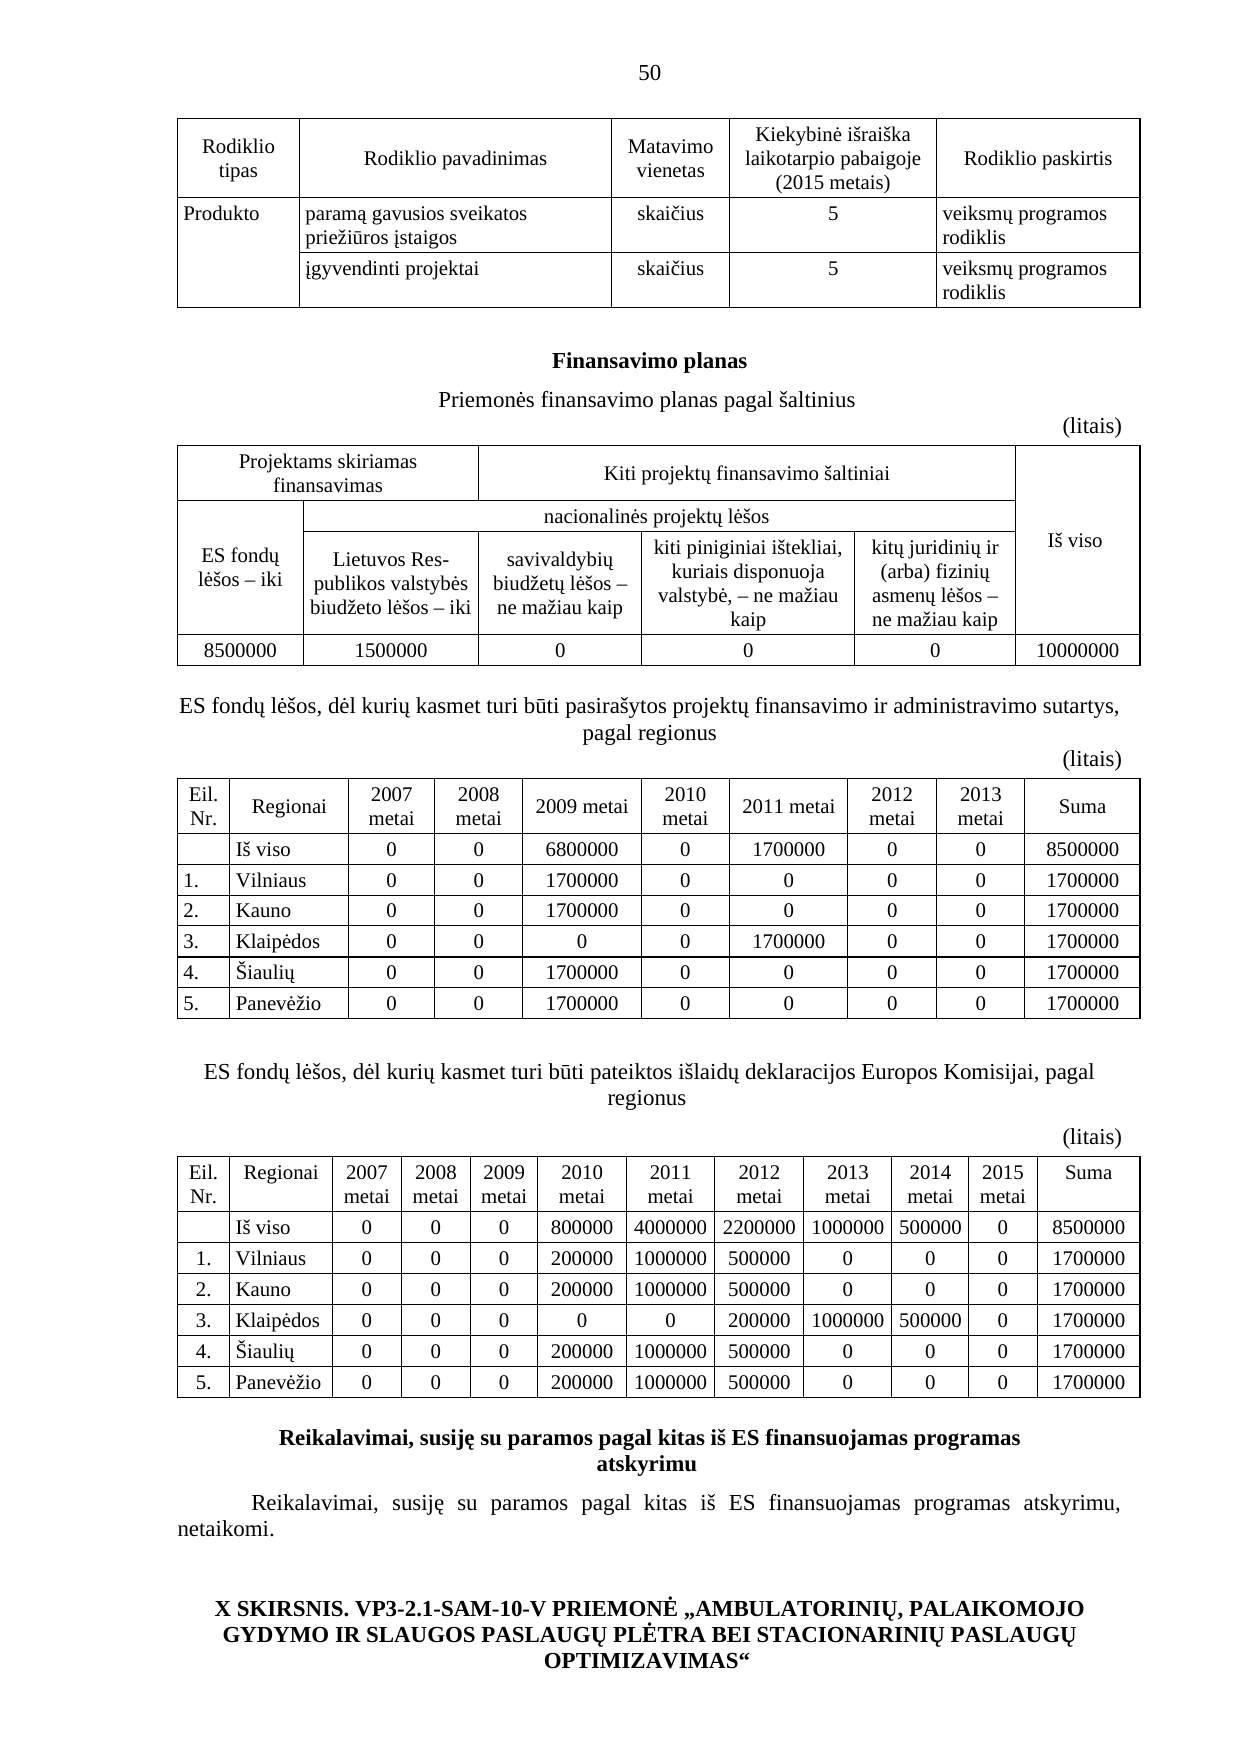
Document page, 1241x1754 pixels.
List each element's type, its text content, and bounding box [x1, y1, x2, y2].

text Reikalavimai, susiję su paramos pagal kitas iš ES finansuojamas programas atskyrimu [177, 1424, 1122, 1477]
table_cell Panevėžio [230, 988, 348, 1018]
table_cell 0 [642, 834, 729, 863]
table_cell 0 [969, 1274, 1037, 1304]
table_header Eil. Nr. [178, 1157, 229, 1211]
table_cell 0 [642, 896, 729, 925]
table_cell 0 [435, 958, 522, 987]
table_header 2010 metai [538, 1157, 626, 1211]
table_cell 0 [349, 896, 434, 925]
table_header 2012 metai [715, 1157, 803, 1211]
table_cell 0 [349, 834, 434, 863]
table_cell Klaipėdos [230, 1305, 332, 1335]
table_cell 2. [178, 896, 229, 925]
table_cell 1. [178, 1243, 229, 1273]
table_cell 0 [969, 1367, 1037, 1397]
table_cell [178, 834, 229, 863]
table_cell 0 [848, 926, 936, 956]
table_cell 0 [848, 896, 936, 925]
table_cell veiksmų programos rodiklis [937, 198, 1139, 252]
table_cell 1. [178, 865, 229, 894]
table_cell 200000 [538, 1336, 626, 1366]
table_cell 0 [804, 1243, 891, 1273]
table_cell 0 [969, 1212, 1037, 1242]
table_cell 1700000 [1038, 1274, 1139, 1304]
table_cell 0 [333, 1336, 401, 1366]
table_cell Kauno [230, 1274, 332, 1304]
table_cell 1700000 [1038, 1243, 1139, 1273]
table_cell paramą gavusios sveikatos priežiūros įstaigos [300, 198, 611, 252]
table_header Kiekybinė išraiška laikotarpio pabaigoje (2015 metais) [730, 119, 936, 197]
table_header 2007 metai [333, 1157, 401, 1211]
table_header 2010 metai [642, 779, 729, 833]
table_cell Vilniaus [230, 1243, 332, 1273]
table_cell 1000000 [627, 1243, 714, 1273]
table_cell 0 [435, 896, 522, 925]
table_header Projektams skiriamas finansavimas [178, 446, 478, 500]
table_cell 1000000 [627, 1367, 714, 1397]
table_header Rodiklio paskirtis [937, 119, 1139, 197]
table_header 2014 metai [892, 1157, 968, 1211]
table_cell 0 [333, 1243, 401, 1273]
table_cell 0 [471, 1274, 537, 1304]
table_cell 4. [178, 1336, 229, 1366]
table_cell 0 [804, 1274, 891, 1304]
table_cell 0 [892, 1274, 968, 1304]
table_cell Vilniaus [230, 865, 348, 894]
table_cell 0 [402, 1243, 470, 1273]
table_cell 500000 [892, 1212, 968, 1242]
table_cell 200000 [715, 1305, 803, 1335]
table_cell 200000 [538, 1367, 626, 1397]
table_cell 0 [642, 865, 729, 894]
table_cell 1700000 [523, 958, 641, 987]
table_cell 0 [333, 1274, 401, 1304]
table_cell 4. [178, 958, 229, 987]
table_cell 0 [969, 1336, 1037, 1366]
table_cell 0 [349, 988, 434, 1018]
table_cell 0 [333, 1212, 401, 1242]
table_cell 1700000 [1025, 926, 1139, 956]
table_header 2012 metai [848, 779, 936, 833]
table_header 2009 metai [523, 779, 641, 833]
table_cell 1700000 [523, 896, 641, 925]
table_cell 500000 [715, 1367, 803, 1397]
table_cell nacionalinės projektų lėšos [304, 501, 1015, 531]
table_cell savivaldybių biudžetų lėšos – ne mažiau kaip [479, 532, 641, 634]
table_cell 0 [848, 834, 936, 863]
table_cell 0 [642, 958, 729, 987]
table_cell 6800000 [523, 834, 641, 863]
table_cell 0 [471, 1305, 537, 1335]
table_cell Šiaulių [230, 1336, 332, 1366]
table_cell 0 [349, 926, 434, 956]
text ES fondų lėšos, dėl kurių kasmet turi būti pateiktos išlaidų deklaracijos Europos Komisijai, pagal regionus [177, 1058, 1122, 1111]
table_cell 1000000 [627, 1336, 714, 1366]
table_cell 3. [178, 1305, 229, 1335]
table_cell 0 [402, 1305, 470, 1335]
table_cell 0 [523, 926, 641, 956]
table_cell 0 [804, 1367, 891, 1397]
table_cell 1700000 [523, 988, 641, 1018]
table_header 2007 metai [349, 779, 434, 833]
table_cell 8500000 [1025, 834, 1139, 863]
table_cell 0 [333, 1305, 401, 1335]
table_cell 1700000 [523, 865, 641, 894]
table_cell veiksmų programos rodiklis [937, 253, 1139, 307]
table_cell 0 [937, 865, 1024, 894]
table_cell 0 [435, 865, 522, 894]
table_cell 0 [642, 926, 729, 956]
table_cell 0 [538, 1305, 626, 1335]
text X SKIRSNIS. VP3-2.1-SAM-10-V PRIEMONĖ „AMBULATORINIŲ, PALAIKOMOJO GYDYMO IR SLAUGOS PASLAUGŲ PLĖTRA BEI STACIONARINIŲ PASLAUGŲ OPTIMIZAVIMAS“ [177, 1594, 1122, 1674]
table_cell 0 [402, 1336, 470, 1366]
table_cell 200000 [538, 1274, 626, 1304]
table_cell 0 [848, 958, 936, 987]
table_cell 0 [730, 958, 847, 987]
table_cell [178, 1212, 229, 1242]
table_cell 8500000 [178, 635, 303, 665]
table_cell 1700000 [1038, 1367, 1139, 1397]
table_cell 0 [349, 865, 434, 894]
table_cell 1700000 [1025, 958, 1139, 987]
table_cell 0 [402, 1274, 470, 1304]
table_cell 1000000 [627, 1274, 714, 1304]
table_cell 2. [178, 1274, 229, 1304]
table_header Suma [1025, 779, 1139, 833]
table_cell įgyvendinti projektai [300, 253, 611, 307]
table_cell ES fondų lėšos – iki [178, 501, 303, 634]
table_cell Šiaulių [230, 958, 348, 987]
table_cell 2200000 [715, 1212, 803, 1242]
table_cell Kauno [230, 896, 348, 925]
table_header 2011 metai [627, 1157, 714, 1211]
table_cell 5 [730, 198, 936, 252]
table_cell 0 [435, 834, 522, 863]
table_header 2008 metai [435, 779, 522, 833]
table_cell 0 [730, 988, 847, 1018]
table_cell 0 [435, 988, 522, 1018]
table_cell 1700000 [1025, 988, 1139, 1018]
table_cell 0 [479, 635, 641, 665]
table_cell 0 [333, 1367, 401, 1397]
table_cell 0 [937, 896, 1024, 925]
table_cell 4000000 [627, 1212, 714, 1242]
table_cell Lietuvos Res­publikos valsty­bės biudžeto lėšos – iki [304, 532, 478, 634]
text Reikalavimai, susiję su paramos pagal kitas iš ES finansuojamas programas atskyrimu, netaikomi. [177, 1489, 1122, 1542]
text Finansavimo planas [177, 347, 1122, 373]
table_header Suma [1038, 1157, 1139, 1211]
table_header Kiti projektų finansavimo šaltiniai [479, 446, 1015, 500]
table_cell 0 [471, 1212, 537, 1242]
table_cell kitų juridinių ir (arba) fizinių asmenų lėšos – ne mažiau kaip [855, 532, 1015, 634]
table_cell 0 [642, 635, 854, 665]
table_header 2015 metai [969, 1157, 1037, 1211]
text ES fondų lėšos, dėl kurių kasmet turi būti pasirašytos projektų finansavimo ir administravimo sutartys, pagal regionus [177, 692, 1122, 745]
table_cell 0 [892, 1336, 968, 1366]
table_cell Iš viso [230, 834, 348, 863]
table_cell 500000 [715, 1243, 803, 1273]
table_cell 10000000 [1016, 635, 1139, 665]
table_cell 1700000 [1025, 896, 1139, 925]
table_cell 5. [178, 1367, 229, 1397]
table_header Iš viso [1016, 446, 1139, 634]
table_cell 8500000 [1038, 1212, 1139, 1242]
table_cell 0 [627, 1305, 714, 1335]
table_cell 1500000 [304, 635, 478, 665]
table_cell 500000 [715, 1336, 803, 1366]
text (litais) [177, 745, 1122, 771]
table_header 2009 metai [471, 1157, 537, 1211]
table_cell Panevėžio [230, 1367, 332, 1397]
table_header Rodiklio pavadinimas [300, 119, 611, 197]
table_cell 800000 [538, 1212, 626, 1242]
table_cell 1700000 [730, 834, 847, 863]
table_cell 1700000 [730, 926, 847, 956]
table_cell 0 [435, 926, 522, 956]
text (litais) [177, 412, 1122, 439]
table_cell 0 [642, 988, 729, 1018]
table_cell 1000000 [804, 1212, 891, 1242]
table_cell 0 [969, 1243, 1037, 1273]
table_cell 0 [402, 1212, 470, 1242]
table_cell Klaipėdos [230, 926, 348, 956]
text Priemonės finansavimo planas pagal šaltinius [177, 386, 1122, 412]
table_cell 500000 [715, 1274, 803, 1304]
table_header Eil. Nr. [178, 779, 229, 833]
table_cell 5. [178, 988, 229, 1018]
table_cell skaičius [612, 253, 729, 307]
text (litais) [177, 1123, 1122, 1150]
table_cell 1700000 [1025, 865, 1139, 894]
table_cell 1000000 [804, 1305, 891, 1335]
table_cell 1700000 [1038, 1336, 1139, 1366]
table_cell 0 [892, 1367, 968, 1397]
table_header 2013 metai [804, 1157, 891, 1211]
table_cell Produkto [178, 198, 299, 307]
table_cell 0 [937, 834, 1024, 863]
table_cell 0 [349, 958, 434, 987]
table_cell 5 [730, 253, 936, 307]
table_cell 0 [804, 1336, 891, 1366]
table_cell 0 [848, 865, 936, 894]
table_cell 0 [969, 1305, 1037, 1335]
table_header Regionai [230, 1157, 332, 1211]
table_header Rodiklio tipas [178, 119, 299, 197]
table_cell 0 [471, 1336, 537, 1366]
table_cell kiti piniginiai ištekliai, kuriais disponuoja valstybė, – ne mažiau kaip [642, 532, 854, 634]
table_header Regionai [230, 779, 348, 833]
table_cell 0 [471, 1243, 537, 1273]
table_cell 0 [892, 1243, 968, 1273]
table_header 2008 metai [402, 1157, 470, 1211]
table_cell 0 [855, 635, 1015, 665]
table_header 2011 metai [730, 779, 847, 833]
table_cell 500000 [892, 1305, 968, 1335]
table_cell 0 [937, 988, 1024, 1018]
table_cell 0 [730, 865, 847, 894]
table_cell 200000 [538, 1243, 626, 1273]
table_cell 0 [471, 1367, 537, 1397]
table_cell 0 [848, 988, 936, 1018]
table_cell skaičius [612, 198, 729, 252]
table_cell 0 [937, 926, 1024, 956]
table_cell 1700000 [1038, 1305, 1139, 1335]
table_cell 0 [937, 958, 1024, 987]
table_cell 0 [402, 1367, 470, 1397]
table_header Matavimo vienetas [612, 119, 729, 197]
table_header 2013 metai [937, 779, 1024, 833]
table_cell Iš viso [230, 1212, 332, 1242]
table_cell 0 [730, 896, 847, 925]
table_cell 3. [178, 926, 229, 956]
